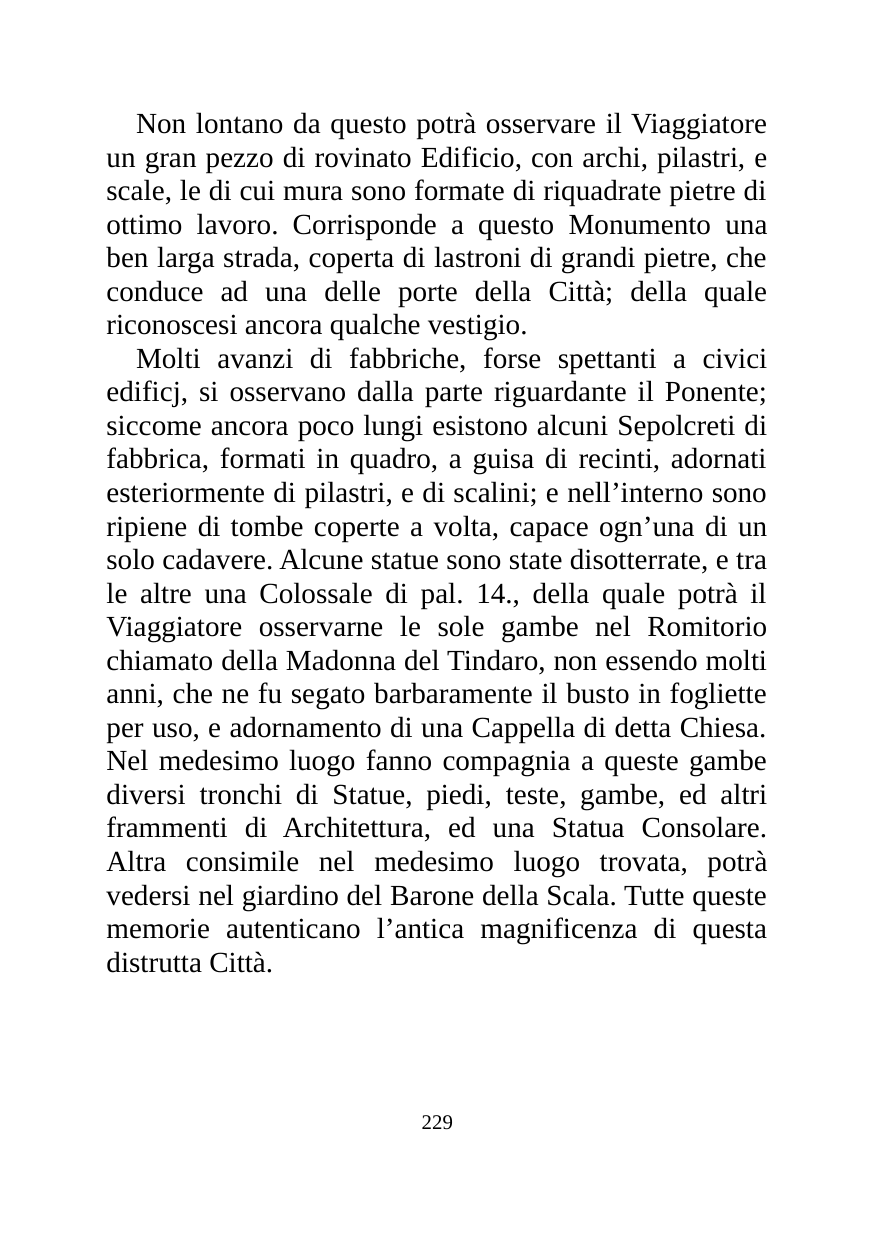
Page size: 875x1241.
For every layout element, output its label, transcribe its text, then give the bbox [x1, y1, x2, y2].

text Non lontano da questo potrà osservare il Viaggiatore un gran pezzo di rovinato Edificio, con archi, pilastri, e scale, le di cui mura sono formate di riquadrate pietre di ottimo lavoro. Corrisponde a questo Monumento una ben larga strada, coperta di lastroni di grandi pietre, che conduce ad una delle porte della Città; della quale riconoscesi ancora qualche vestigio. [106, 106, 768, 341]
text Molti avanzi di fabbriche, forse spettanti a civici edificj, si osservano dalla parte riguardante il Ponente; siccome ancora poco lungi esistono alcuni Sepolcreti di fabbrica, formati in quadro, a guisa di recinti, adornati esteriormente di pilastri, e di scalini; e nell’interno sono ripiene di tombe coperte a volta, capace ogn’una di un solo cadavere. Alcune statue sono state disotterrate, e tra le altre una Colossale di pal. 14., della quale potrà il Viaggiatore osservarne le sole gambe nel Romitorio chiamato della Madonna del Tindaro, non essendo molti anni, che ne fu segato barbaramente il busto in fogliette per uso, e adornamento di una Cappella di detta Chiesa. Nel medesimo luogo fanno compagnia a queste gambe diversi tronchi di Statue, piedi, teste, gambe, ed altri frammenti di Architettura, ed una Statua Consolare. Altra consimile nel medesimo luogo trovata, potrà vedersi nel giardino del Barone della Scala. Tutte queste memorie autenticano l’antica magnificenza di questa distrutta Città. [106, 341, 768, 978]
